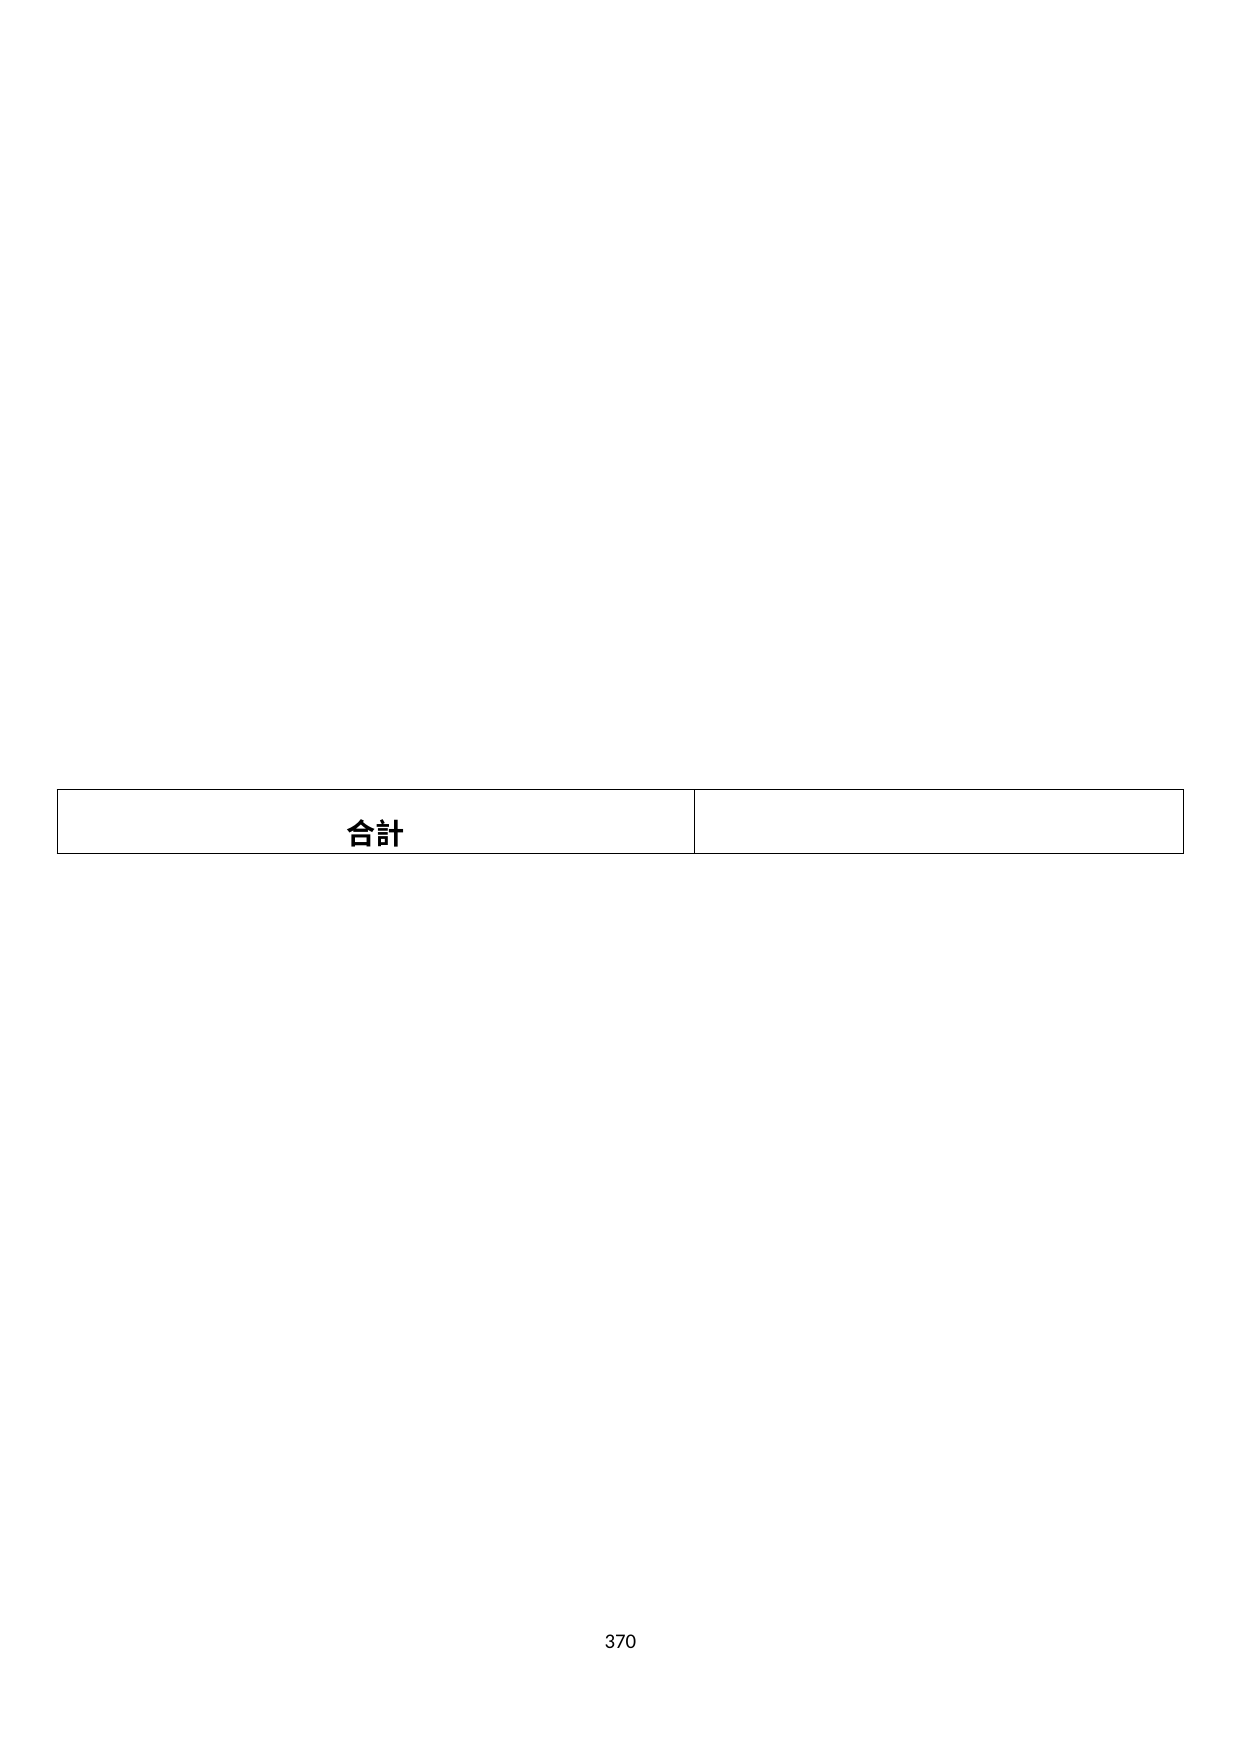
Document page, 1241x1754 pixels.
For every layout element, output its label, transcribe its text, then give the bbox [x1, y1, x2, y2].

table_cell [695, 790, 1183, 853]
table_cell 合計 [58, 790, 694, 853]
